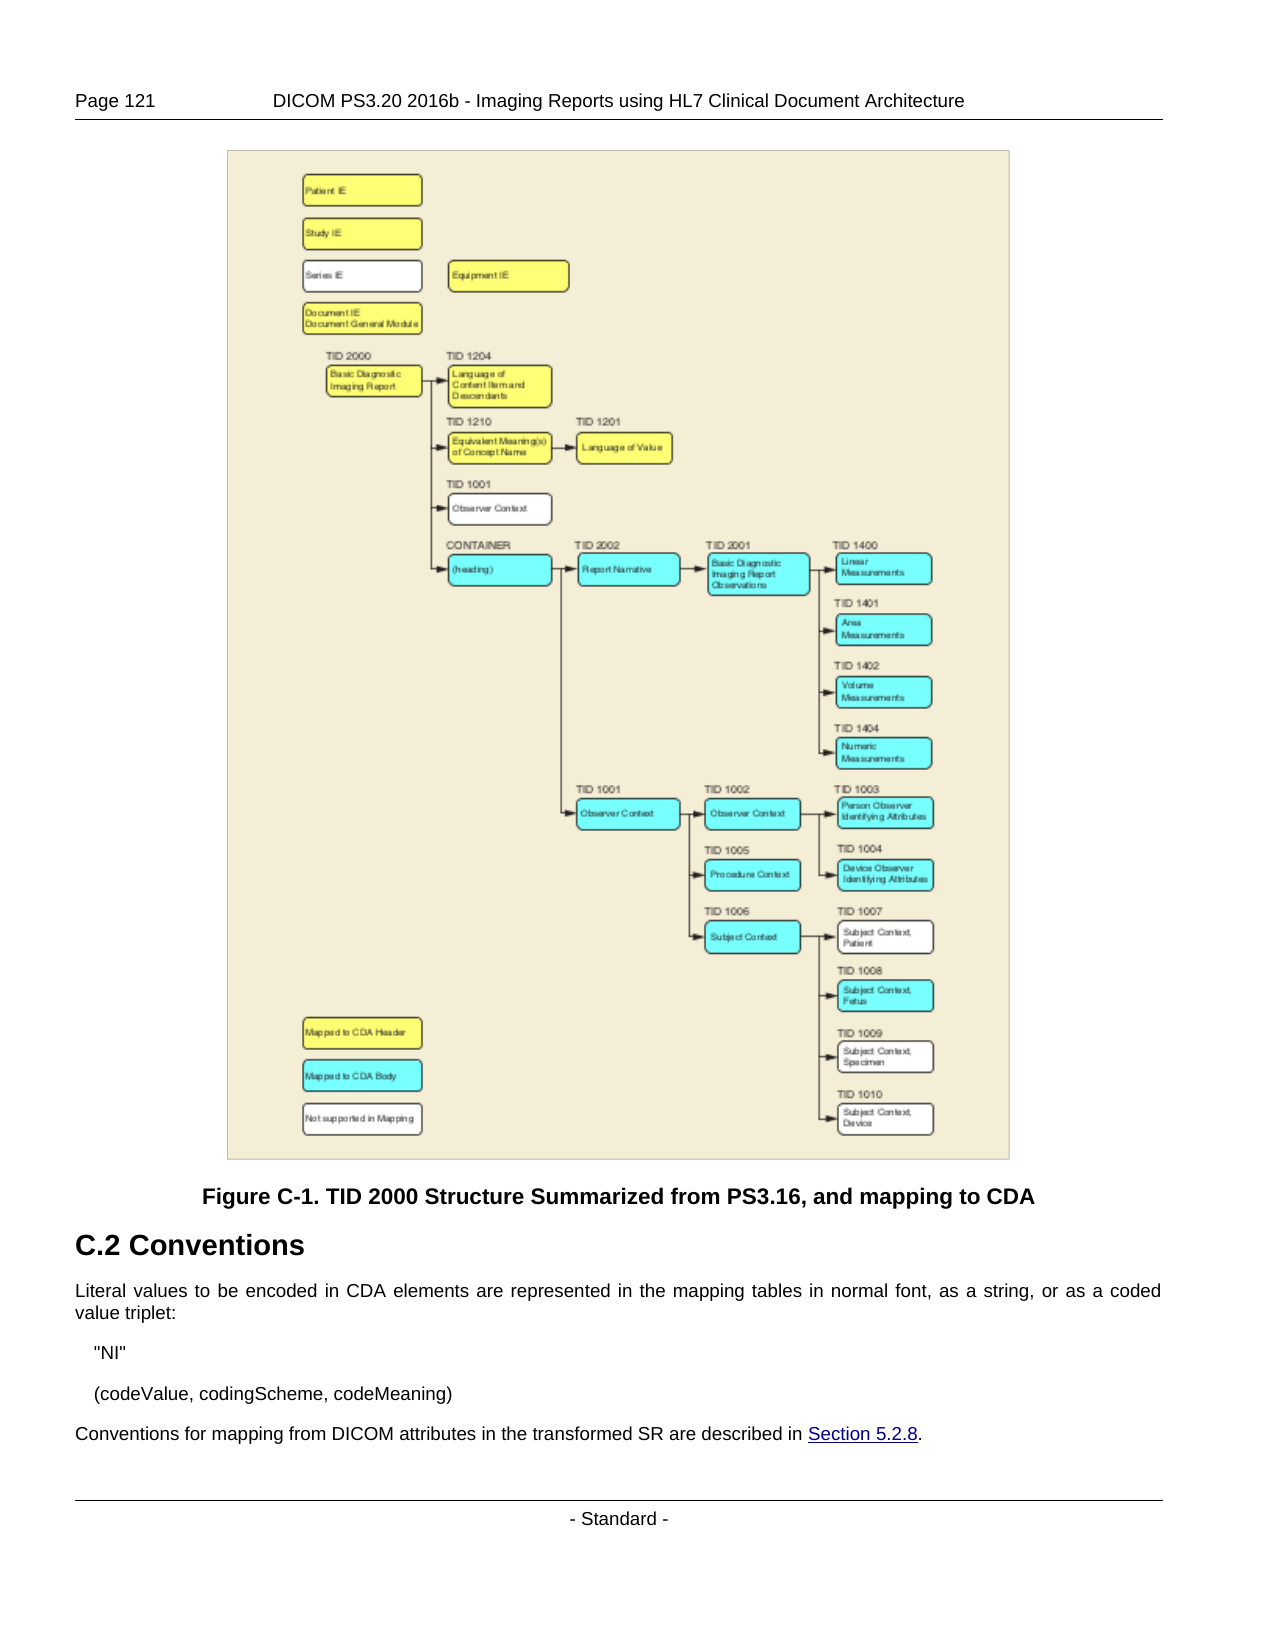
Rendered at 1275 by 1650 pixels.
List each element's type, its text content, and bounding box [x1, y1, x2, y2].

text Literal values to be encoded in CDA elements are represented in the mapping tables in normal font, as a string, or as a coded value triplet: [75, 1280, 1162, 1323]
text Conventions for mapping from DICOM attributes in the transformed SR are described in Section 5.2.8. [75, 1423, 1162, 1444]
text (codeValue, codingScheme, codeMeaning) [94, 1382, 1162, 1404]
text C.2 Conventions [75, 1228, 1162, 1261]
picture [226, 150, 1011, 1161]
text Figure C-1. TID 2000 Structure Summarized from PS3.16, and mapping to CDA [75, 1183, 1162, 1209]
text "NI" [94, 1342, 1162, 1364]
